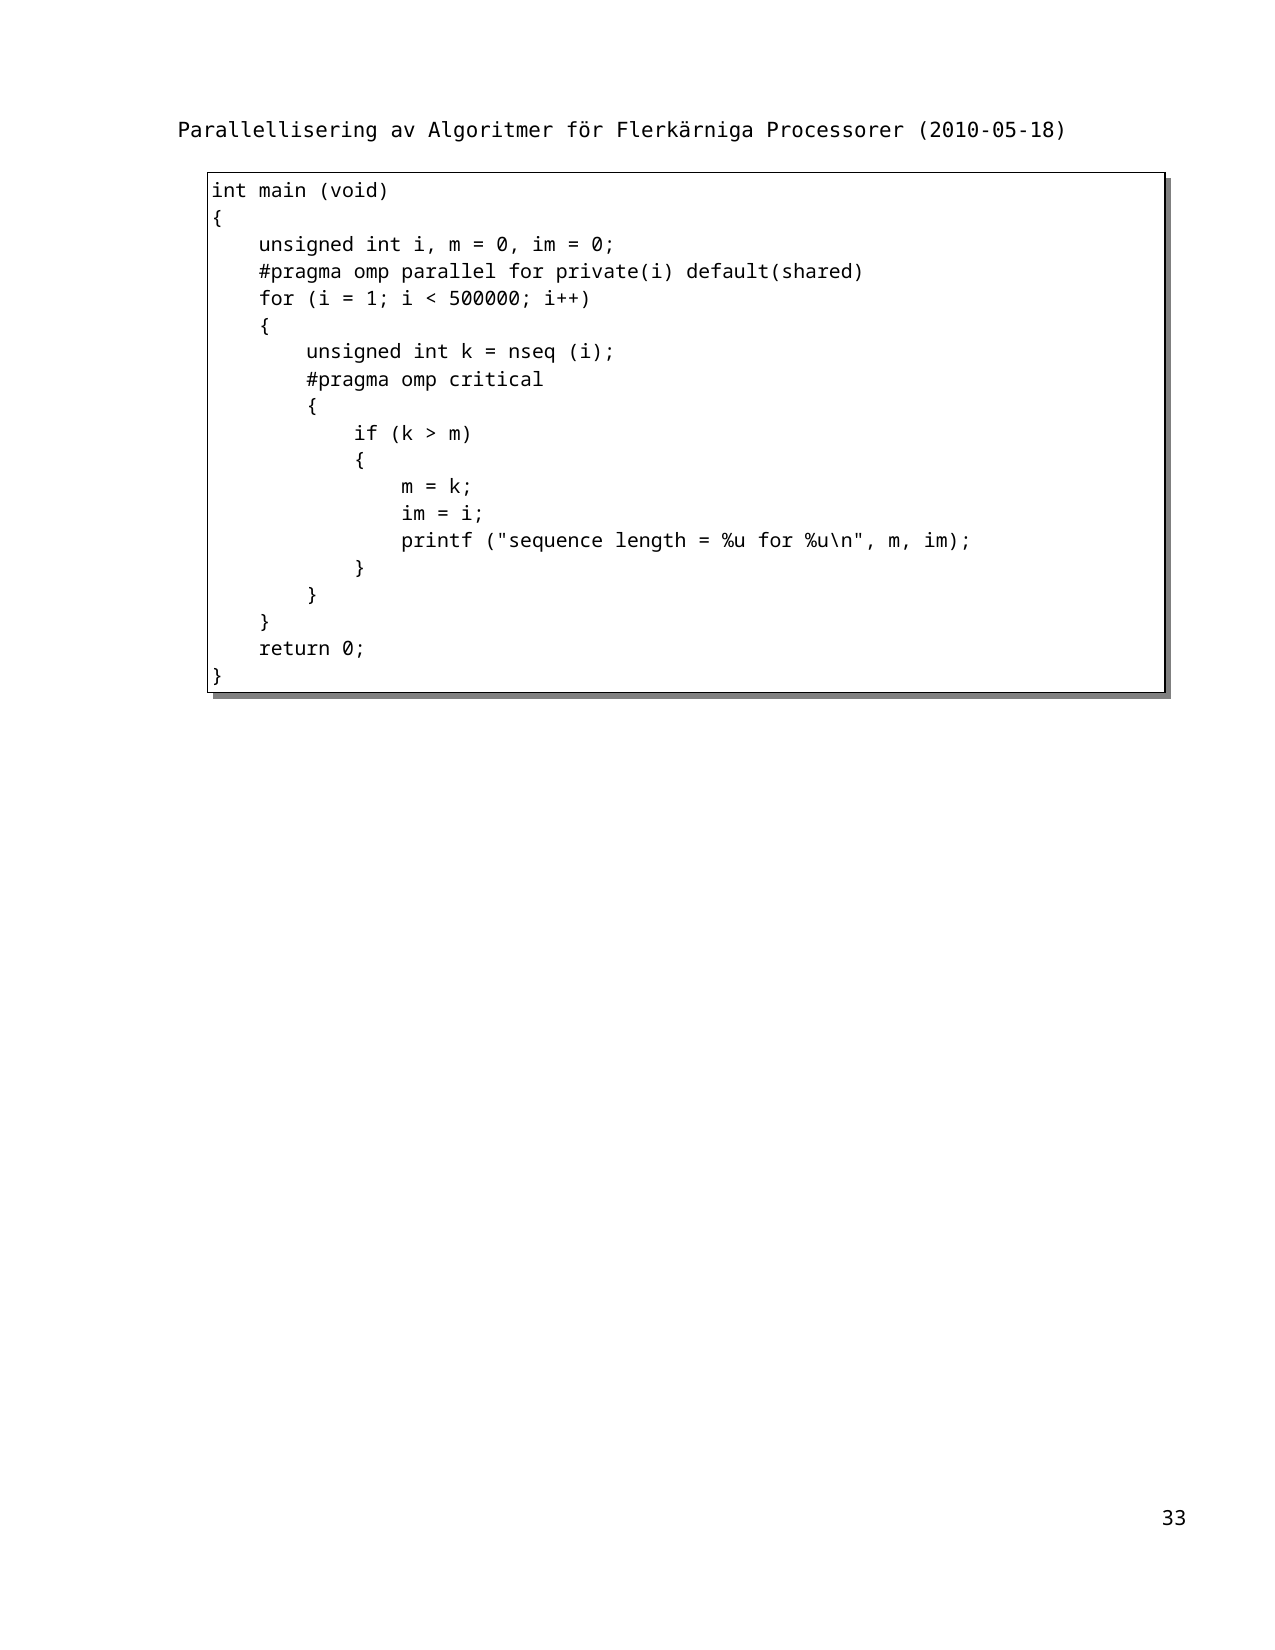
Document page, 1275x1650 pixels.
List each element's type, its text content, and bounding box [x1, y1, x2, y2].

text } [208, 549, 1164, 577]
text { [208, 388, 1164, 415]
text printf ("sequence length = %u for %u\n", m, im); [208, 523, 1164, 549]
text { [208, 199, 1164, 226]
text if (k > m) [208, 415, 1164, 442]
text #pragma omp parallel for private(i) default(shared) [208, 253, 1164, 280]
text return 0; } [208, 631, 1164, 692]
text unsigned int i, m = 0, im = 0; [208, 226, 1164, 253]
text unsigned int k = nseq (i); [208, 334, 1164, 361]
text int main (void) [208, 173, 1164, 199]
text { [208, 442, 1164, 469]
text m = k; [208, 469, 1164, 496]
text #pragma omp critical [208, 361, 1164, 388]
text { [208, 307, 1164, 334]
text im = i; [208, 496, 1164, 523]
text for (i = 1; i < 500000; i++) [208, 280, 1164, 307]
text } [208, 603, 1164, 631]
text } [208, 577, 1164, 603]
